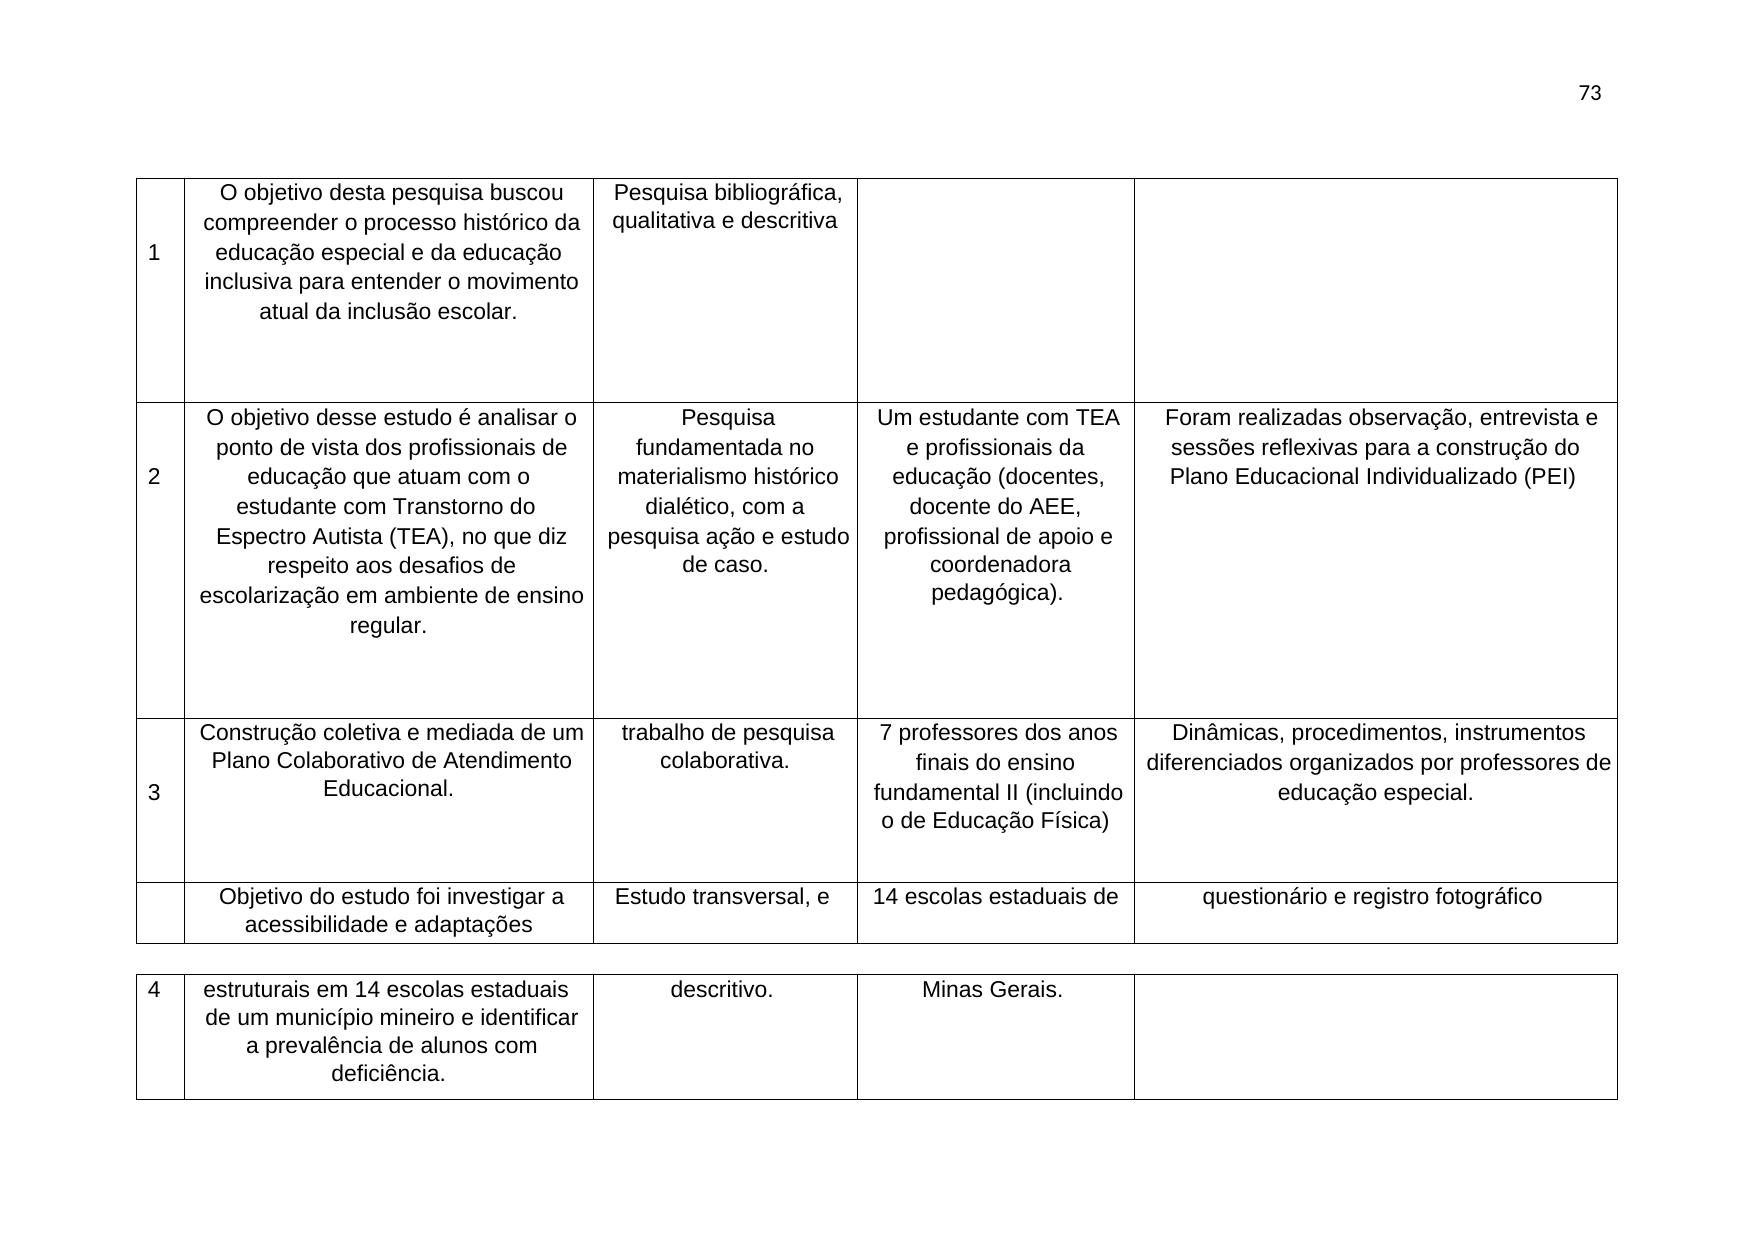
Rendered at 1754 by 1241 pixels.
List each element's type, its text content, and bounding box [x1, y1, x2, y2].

table_cell 1 [137, 179, 184, 402]
table_cell Estudo transversal, e [594, 883, 857, 943]
table_cell Dinâmicas, procedimentos, instrumentos diferenciados organizados por professores de educação especial. [1135, 719, 1617, 882]
table_cell 2 [137, 403, 184, 718]
table_header 4 [137, 975, 184, 1099]
table_header [1135, 975, 1617, 1099]
table_cell [1135, 179, 1617, 402]
table_cell Pesquisa bibliográfica, qualitativa e descritiva [594, 179, 857, 402]
table_cell Pesquisa fundamentada no materialismo histórico dialético, com a pesquisa ação e estudo de caso. [594, 403, 857, 718]
table_cell questionário e registro fotográfico [1135, 883, 1617, 943]
table_cell O objetivo desta pesquisa buscou compreender o processo histórico da educação especial e da educação inclusiva para entender o movimento atual da inclusão escolar. [185, 179, 593, 402]
table_cell Um estudante com TEA e profissionais da educação (docentes, docente do AEE, profissional de apoio e coordenadora pedagógica). [858, 403, 1134, 718]
table_cell 3 [137, 719, 184, 882]
table_cell 14 escolas estaduais de [858, 883, 1134, 943]
table_cell Objetivo do estudo foi investigar a acessibilidade e adaptações [185, 883, 593, 943]
table_header Minas Gerais. [858, 975, 1134, 1099]
table_cell 7 professores dos anos finais do ensino fundamental II (incluindo o de Educação Física) [858, 719, 1134, 882]
table_cell Foram realizadas observação, entrevista e sessões reflexivas para a construção do Plano Educacional Individualizado (PEI) [1135, 403, 1617, 718]
table_header descritivo. [594, 975, 857, 1099]
table_cell [858, 179, 1134, 402]
table_cell trabalho de pesquisa colaborativa. [594, 719, 857, 882]
table_header estruturais em 14 escolas estaduais de um município mineiro e identificar a prevalência de alunos com deficiência. [185, 975, 593, 1099]
table_cell [137, 883, 184, 943]
table_cell O objetivo desse estudo é analisar o ponto de vista dos profissionais de educação que atuam com o estudante com Transtorno do Espectro Autista (TEA), no que diz respeito aos desafios de escolarização em ambiente de ensino regular. [185, 403, 593, 718]
table_cell Construção coletiva e mediada de um Plano Colaborativo de Atendimento Educacional. [185, 719, 593, 882]
